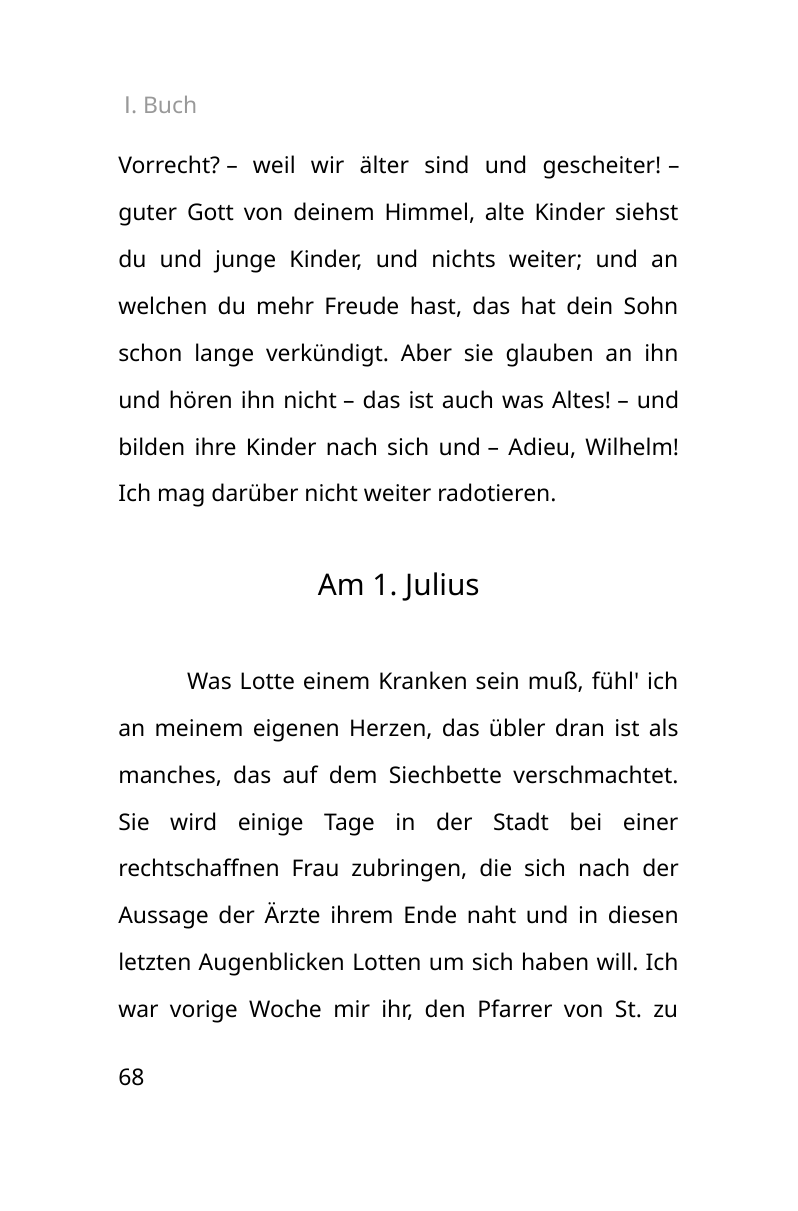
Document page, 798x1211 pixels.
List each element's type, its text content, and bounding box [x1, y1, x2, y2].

text Vorrecht? – weil wir älter sind und gescheiter! – guter Gott von deinem Himmel, alte Kinder siehst du und junge Kinder, und nichts weiter; und an welchen du mehr Freude hast, das hat dein Sohn schon lange verkündigt. Aber sie glauben an ihn und hören ihn nicht – das ist auch was Altes! – und bilden ihre Kinder nach sich und – Adieu, Wilhelm! Ich mag darüber nicht weiter radotieren. [118, 149, 679, 509]
text Was Lotte einem Kranken sein muß, fühl' ich an meinem eigenen Herzen, das übler dran ist als manches, das auf dem Siechbette verschmachtet. Sie wird einige Tage in der Stadt bei einer rechtschaffnen Frau zubringen, die sich nach der Aussage der Ärzte ihrem Ende naht und in diesen letzten Augenblicken Lotten um sich haben will. Ich war vorige Woche mir ihr, den Pfarrer von St. zu [118, 628, 679, 1024]
subtitle Am 1. Julius [118, 560, 679, 604]
